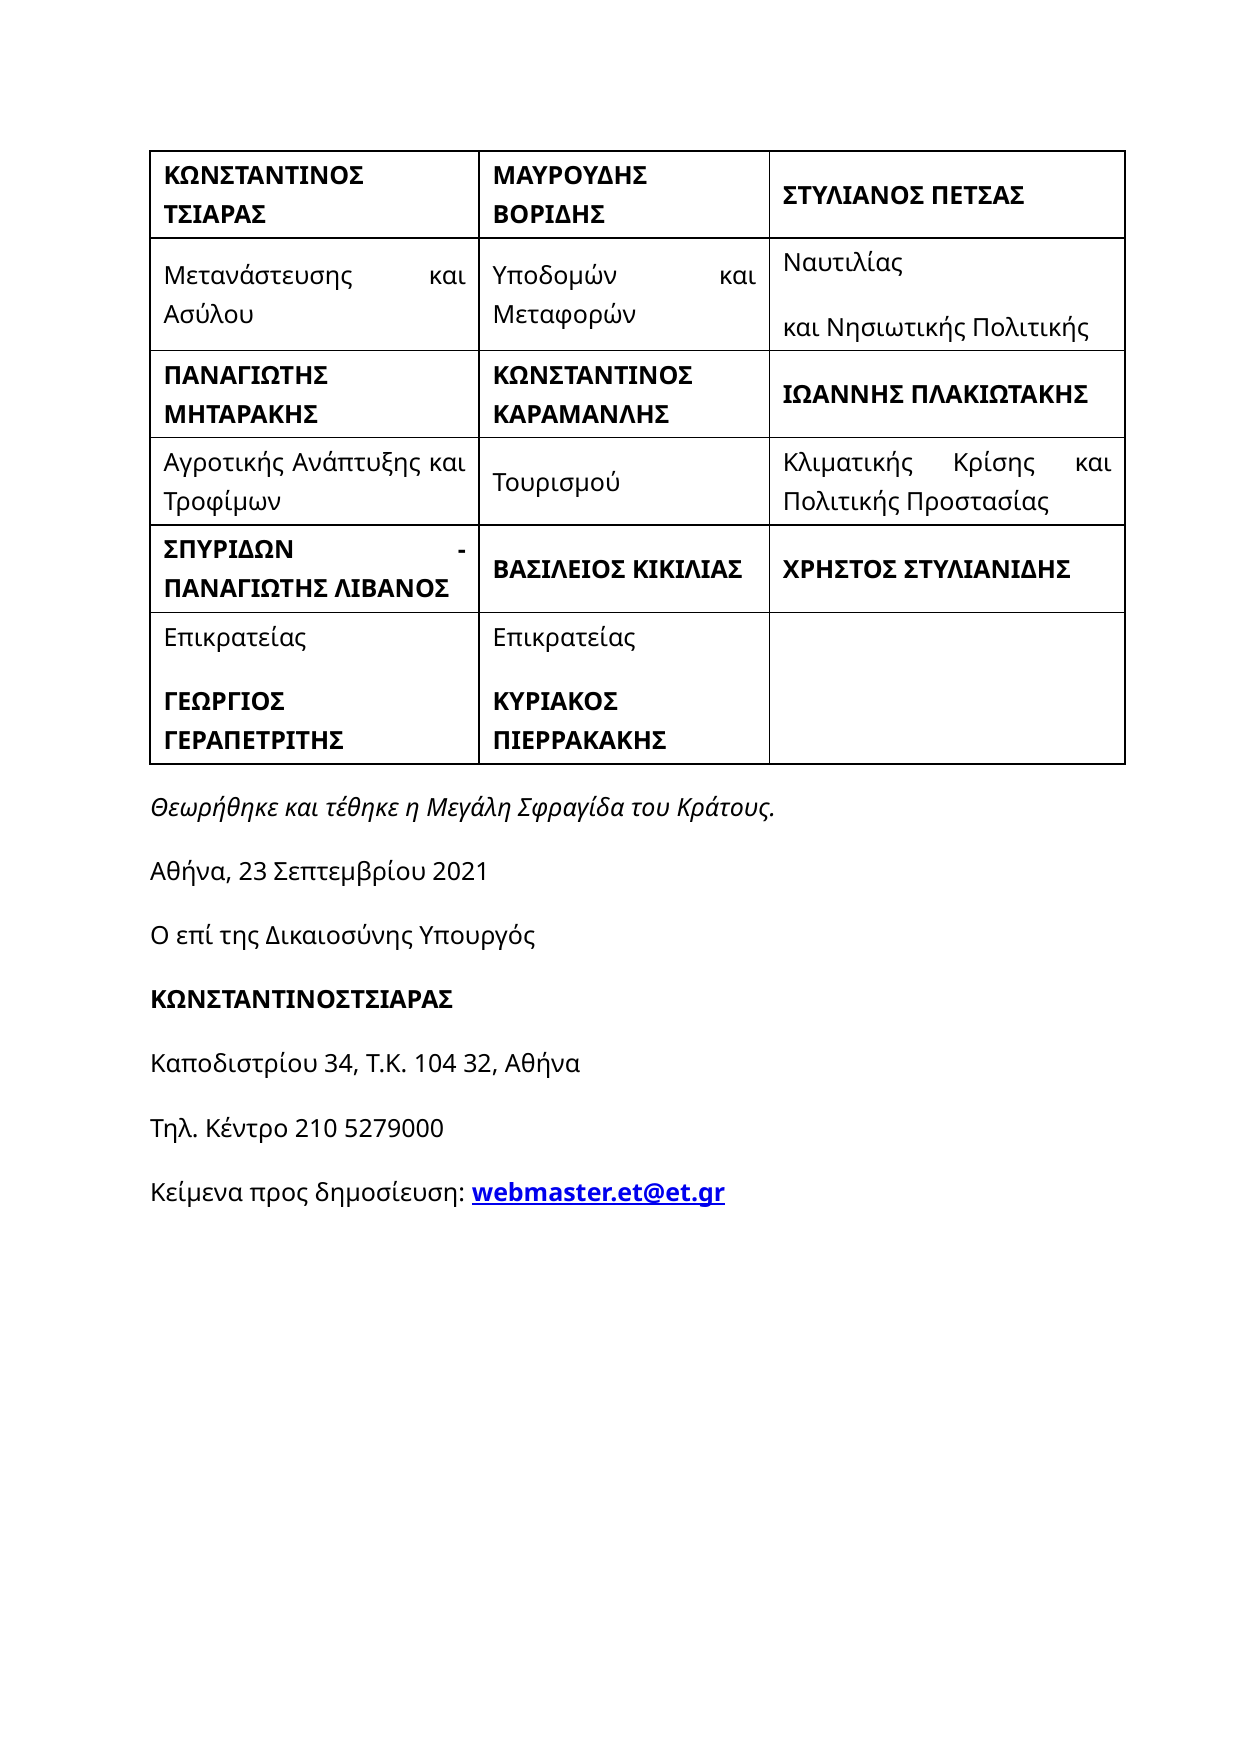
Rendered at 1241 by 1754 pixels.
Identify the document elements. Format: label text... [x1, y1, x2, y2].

table_cell ΠΑΝΑΓΙΩΤΗΣ ΜΗΤΑΡΑΚΗΣ [151, 351, 478, 437]
text ΚΩΝΣΤΑΝΤΙΝΟΣΤΣΙΑΡΑΣ [150, 982, 1090, 1016]
table_cell ΙΩΑΝΝΗΣ ΠΛΑΚΙΩΤΑΚΗΣ [770, 351, 1124, 437]
text Κείμενα προς δημοσίευση: webmaster.et@et.gr [150, 1174, 1090, 1208]
text Αθήνα, 23 Σεπτεμβρίου 2021 [150, 854, 1090, 888]
table_cell Υποδομών και Μεταφορών [480, 239, 769, 349]
table_cell ΧΡΗΣΤΟΣ ΣΤΥΛΙΑΝΙΔΗΣ [770, 526, 1124, 611]
table_cell Τουρισμού [480, 438, 769, 524]
table_cell ΣΤΥΛΙΑΝΟΣ ΠΕΤΣΑΣ [770, 152, 1124, 237]
table_cell ΜΑΥΡΟΥΔΗΣ ΒΟΡΙΔΗΣ [480, 152, 769, 237]
text Τηλ. Κέντρο 210 5279000 [150, 1110, 1090, 1144]
table_cell ΣΠΥΡΙΔΩΝ - ΠΑΝΑΓΙΩΤΗΣ ΛΙΒΑΝΟΣ [151, 526, 478, 611]
table_cell Επικρατείας ΚΥΡΙΑΚΟΣ ΠΙΕΡΡΑΚΑΚΗΣ [480, 613, 769, 763]
text Ο επί της Δικαιοσύνης Υπουργός [150, 918, 1090, 952]
table_cell Επικρατείας ΓΕΩΡΓΙΟΣ ΓΕΡΑΠΕΤΡΙΤΗΣ [151, 613, 478, 763]
text Θεωρήθηκε και τέθηκε η Μεγάλη Σφραγίδα του Κράτους. [150, 789, 1090, 823]
table_cell [770, 613, 1124, 763]
table_cell Μετανάστευσης και Ασύλου [151, 239, 478, 349]
table_cell Κλιματικής Κρίσης και Πολιτικής Προστασίας [770, 438, 1124, 524]
text Καποδιστρίου 34, Τ.Κ. 104 32, Αθήνα [150, 1046, 1090, 1080]
table_cell ΚΩΝΣΤΑΝΤΙΝΟΣ ΚΑΡΑΜΑΝΛΗΣ [480, 351, 769, 437]
table_cell ΒΑΣΙΛΕΙΟΣ ΚΙΚΙΛΙΑΣ [480, 526, 769, 611]
table_cell Ναυτιλίας και Νησιωτικής Πολιτικής [770, 239, 1124, 349]
table_cell Αγροτικής Ανάπτυξης και Τροφίμων [151, 438, 478, 524]
table_cell ΚΩΝΣΤΑΝΤΙΝΟΣ ΤΣΙΑΡΑΣ [151, 152, 478, 237]
